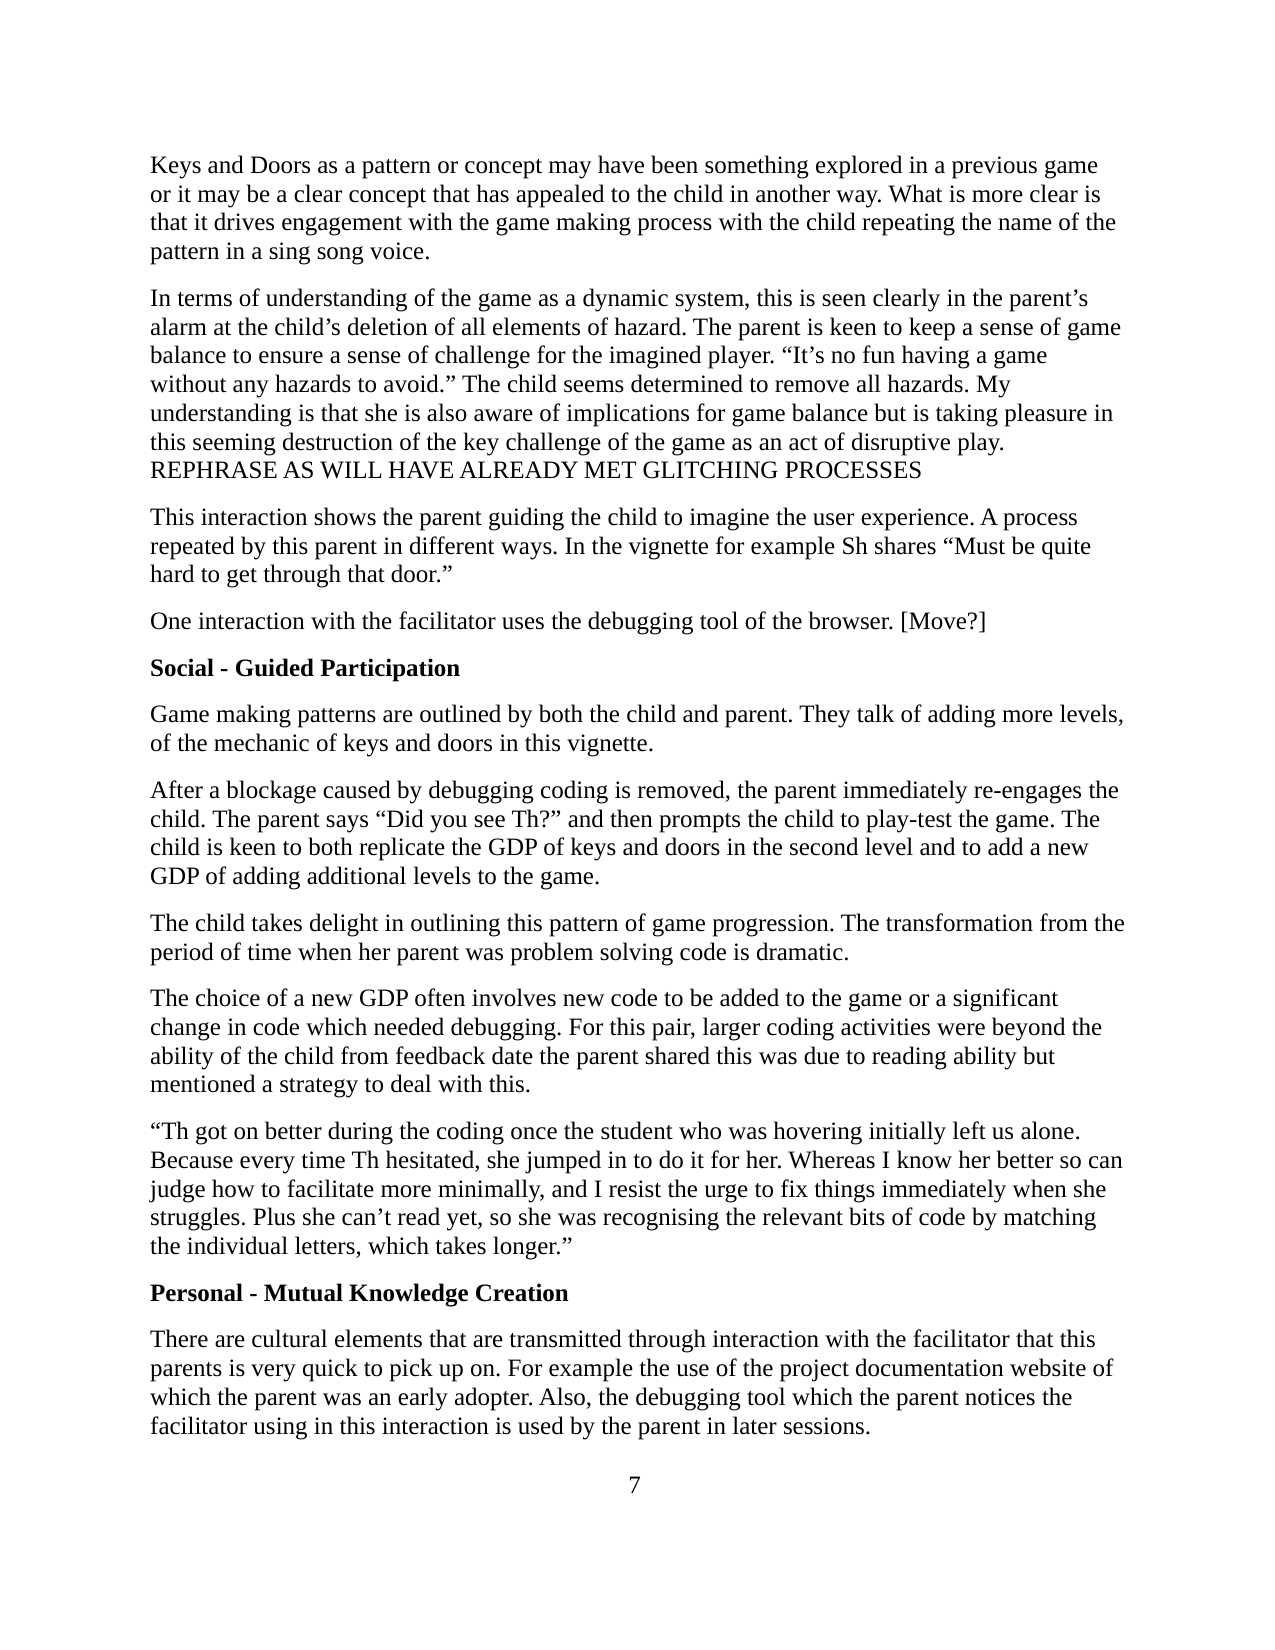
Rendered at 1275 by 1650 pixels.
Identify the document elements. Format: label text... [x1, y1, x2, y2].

text The child takes delight in outlining this pattern of game progression. The transformation from the period of time when her parent was problem solving code is dramatic. [150, 908, 1125, 965]
text The choice of a new GDP often involves new code to be added to the game or a significant change in code which needed debugging. For this pair, larger coding activities were beyond the ability of the child from feedback date the parent shared this was due to reading ability but mentioned a strategy to deal with this. [150, 983, 1125, 1098]
text “Th got on better during the coding once the student who was hovering initially left us alone. Because every time Th hesitated, she jumped in to do it for her. Whereas I know her better so can judge how to facilitate more minimally, and I resist the urge to fix things immediately when she struggles. Plus she can’t read yet, so she was recognising the relevant bits of code by matching the individual letters, which takes longer.” [150, 1116, 1125, 1260]
text After a blockage caused by debugging coding is removed, the parent immediately re-engages the child. The parent says “Did you see Th?” and then prompts the child to play-test the game. The child is keen to both replicate the GDP of keys and doors in the second level and to add a new GDP of adding additional levels to the game. [150, 775, 1125, 890]
text There are cultural elements that are transmitted through interaction with the facilitator that this parents is very quick to pick up on. For example the use of the project documentation website of which the parent was an early adopter. Also, the debugging tool which the parent notices the facilitator using in this interaction is used by the parent in later sessions. [150, 1324, 1125, 1439]
text Game making patterns are outlined by both the child and parent. They talk of adding more levels, of the mechanic of keys and doors in this vignette. [150, 699, 1125, 757]
text One interaction with the facilitator uses the debugging tool of the browser. [Move?] [150, 606, 1125, 635]
text Social - Guided Participation [150, 653, 1125, 682]
text Personal - Mutual Knowledge Creation [150, 1278, 1125, 1307]
text Keys and Doors as a pattern or concept may have been something explored in a previous game or it may be a clear concept that has appealed to the child in another way. What is more clear is that it drives engagement with the game making process with the child repeating the name of the pattern in a sing song voice. [150, 150, 1125, 265]
text In terms of understanding of the game as a dynamic system, this is seen clearly in the parent’s alarm at the child’s deletion of all elements of hazard. The parent is keen to keep a sense of game balance to ensure a sense of challenge for the imagined player. “It’s no fun having a game without any hazards to avoid.” The child seems determined to remove all hazards. My understanding is that she is also aware of implications for game balance but is taking pleasure in this seeming destruction of the key challenge of the game as an act of disruptive play. REPHRASE AS WILL HAVE ALREADY MET GLITCHING PROCESSES [150, 283, 1125, 484]
text This interaction shows the parent guiding the child to imagine the user experience. A process repeated by this parent in different ways. In the vignette for example Sh shares “Must be quite hard to get through that door.” [150, 502, 1125, 588]
